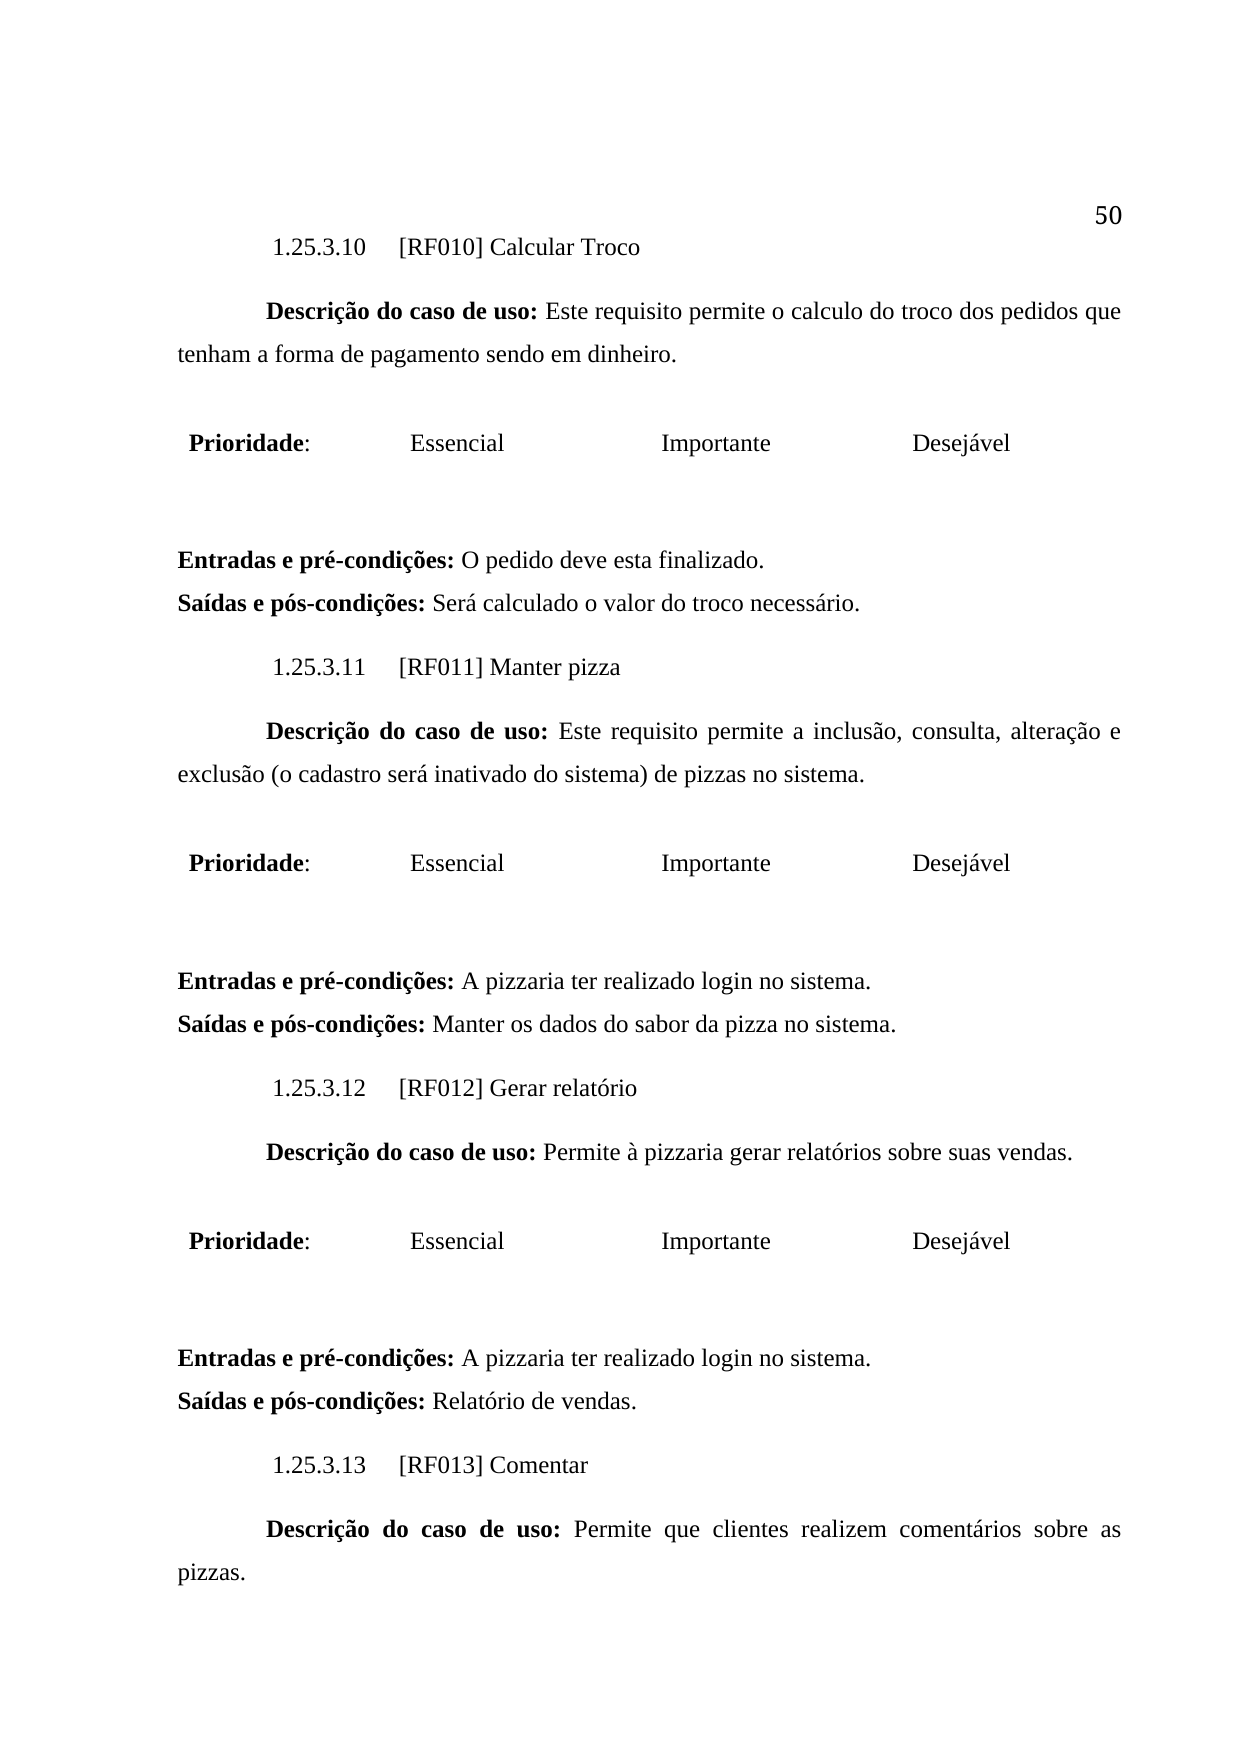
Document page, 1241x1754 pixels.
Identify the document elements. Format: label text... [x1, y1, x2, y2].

table_header Prioridade: [177, 824, 366, 902]
table_header  [868, 403, 912, 482]
text Descrição do caso de uso: Este requisito permite a inclusão, consulta, alteração e exclusão (o cadastro será inativado do sistema) de pizzas no sistema. [177, 716, 1122, 788]
table_header  [366, 403, 410, 482]
text Descrição do caso de uso: Permite à pizzaria gerar relatórios sobre suas vendas. [177, 1137, 1122, 1166]
table_header  [366, 824, 410, 902]
table_header Desejável [912, 824, 1056, 902]
text Saídas e pós-condições: Manter os dados do sabor da pizza no sistema. [177, 1009, 1122, 1038]
subtitle [RF011] Manter pizza [266, 652, 1122, 681]
table_header  [868, 824, 912, 902]
text Entradas e pré-condições: O pedido deve esta finalizado. [177, 545, 1122, 574]
table_header  [868, 1201, 912, 1279]
table_header Prioridade: [177, 1201, 366, 1279]
table_header  [617, 403, 661, 482]
table_header  [366, 1201, 410, 1279]
text Entradas e pré-condições: A pizzaria ter realizado login no sistema. [177, 1343, 1122, 1372]
text Saídas e pós-condições: Relatório de vendas. [177, 1386, 1122, 1415]
table_header Essencial [410, 1201, 617, 1279]
text Saídas e pós-condições: Será calculado o valor do troco necessário. [177, 588, 1122, 617]
table_header Prioridade: [177, 403, 366, 482]
table_header Desejável [912, 1201, 1056, 1279]
subtitle [RF010] Calcular Troco [266, 232, 1122, 261]
table_header Desejável [912, 403, 1056, 482]
table_header  [617, 824, 661, 902]
text Descrição do caso de uso: Permite que clientes realizem comentários sobre as pizzas. [177, 1514, 1122, 1586]
table_header Importante [661, 403, 868, 482]
table_header Importante [661, 824, 868, 902]
text Descrição do caso de uso: Este requisito permite o calculo do troco dos pedidos que tenham a forma de pagamento sendo em dinheiro. [177, 296, 1122, 368]
table_header Essencial [410, 403, 617, 482]
subtitle [RF013] Comentar [266, 1450, 1122, 1479]
text Entradas e pré-condições: A pizzaria ter realizado login no sistema. [177, 966, 1122, 994]
table_header Essencial [410, 824, 617, 902]
subtitle [RF012] Gerar relatório [266, 1073, 1122, 1102]
table_header Importante [661, 1201, 868, 1279]
table_header  [617, 1201, 661, 1279]
